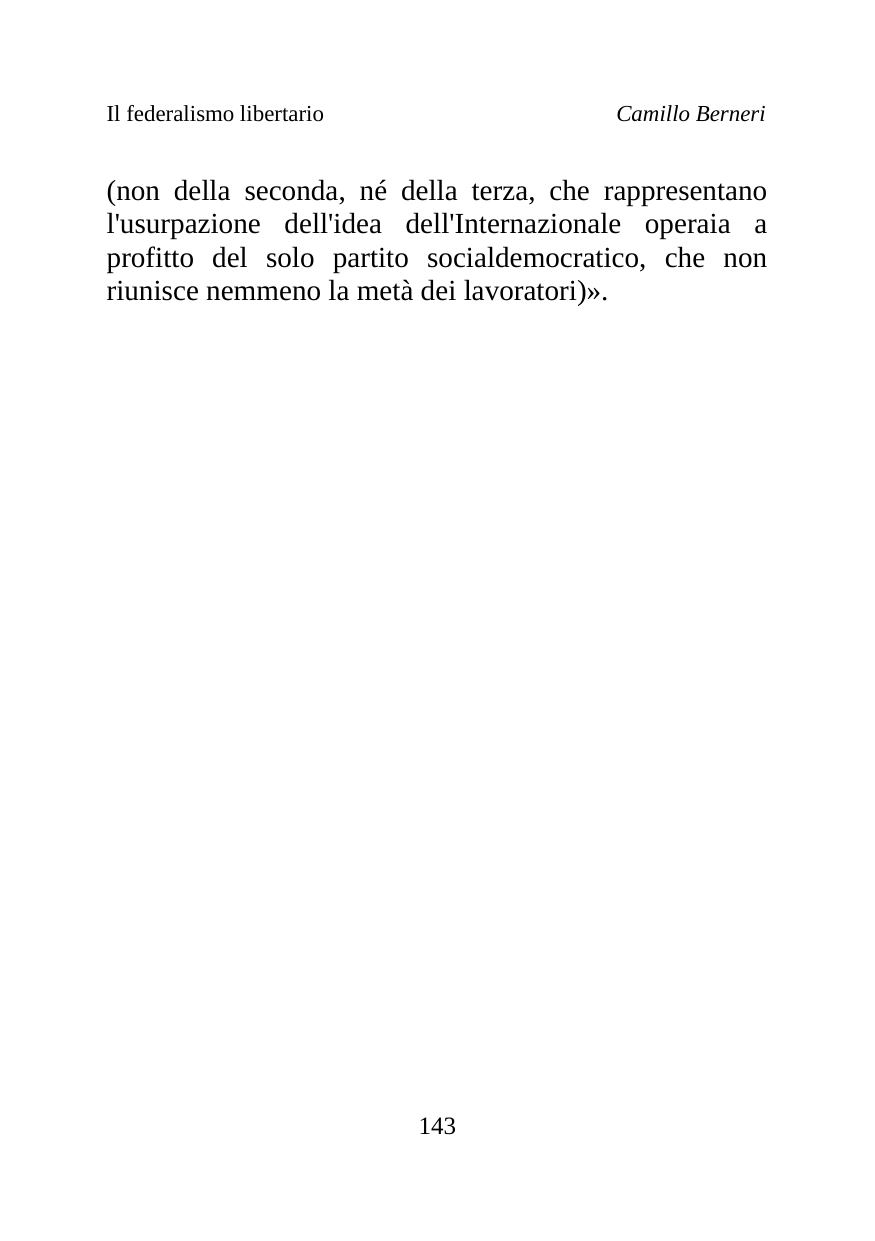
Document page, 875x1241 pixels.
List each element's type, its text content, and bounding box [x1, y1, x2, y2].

text (non della seconda, né della terza, che rappresentano l'usurpazione dell'idea dell'Internazionale operaia a profitto del solo partito socialdemocratico, che non riunisce nemmeno la metà dei lavoratori)». [106, 173, 768, 307]
